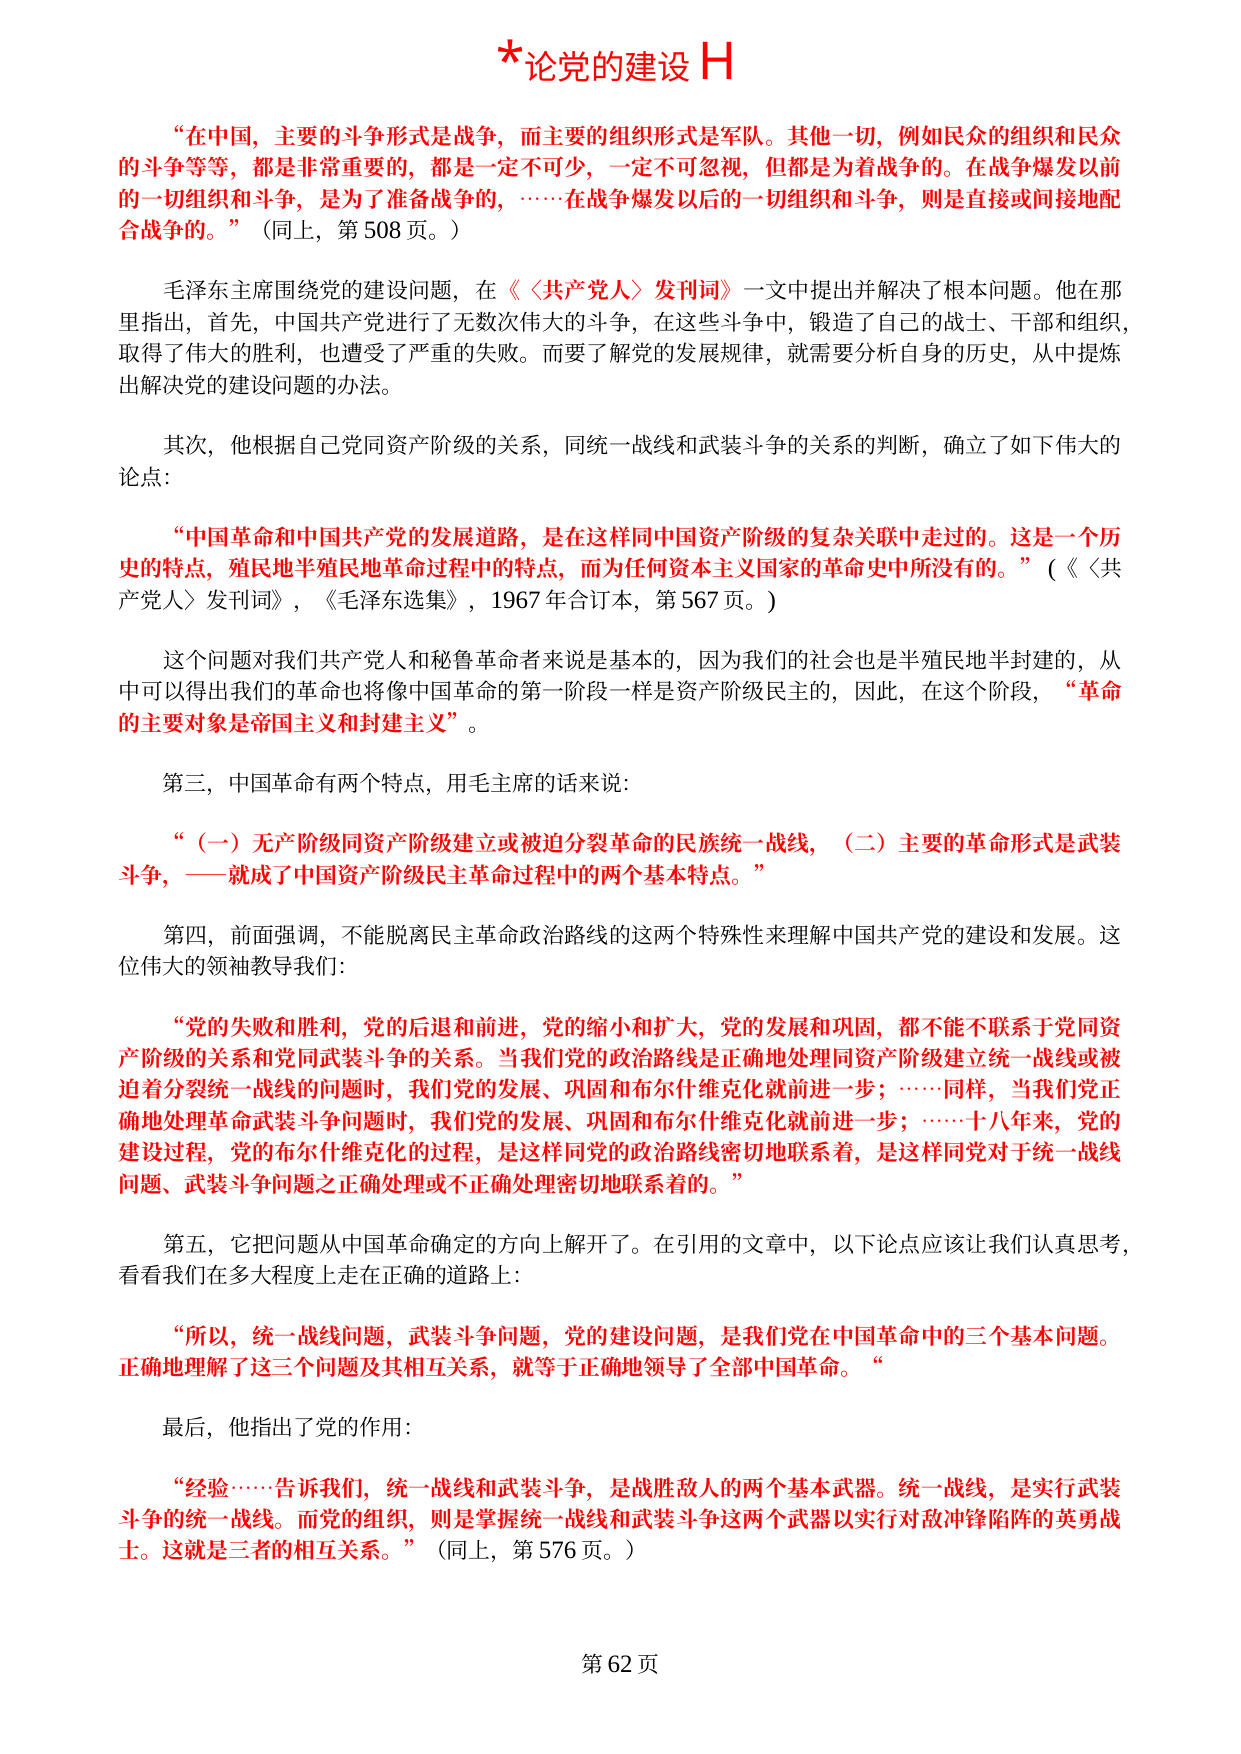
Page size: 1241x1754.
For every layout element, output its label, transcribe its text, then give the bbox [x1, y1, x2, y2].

text 第三，中国革命有两个特点，用毛主席的话来说： [118, 766, 1122, 798]
text “党的失败和胜利，党的后退和前进，党的缩小和扩大，党的发展和巩固，都不能不联系于党同资产阶级的关系和党同武装斗争的关系。当我们党的政治路线是正确地处理同资产阶级建立统一战线或被迫着分裂统一战线的问题时，我们党的发展、巩固和布尔什维克化就前进一步；……同样，当我们党正确地处理革命武装斗争问题时，我们党的发展、巩固和布尔什维克化就前进一步；……十八年来，党的建设过程，党的布尔什维克化的过程，是这样同党的政治路线密切地联系着，是这样同党对于统一战线问题、武装斗争问题之正确处理或不正确处理密切地联系着的。” [118, 1010, 1122, 1198]
text 这个问题对我们共产党人和秘鲁革命者来说是基本的，因为我们的社会也是半殖民地半封建的，从中可以得出我们的革命也将像中国革命的第一阶段一样是资产阶级民主的，因此，在这个阶段，“革命的主要对象是帝国主义和封建主义”。 [118, 643, 1122, 737]
text 最后，他指出了党的作用： [118, 1411, 1122, 1442]
text 毛泽东主席围绕党的建设问题，在《〈共产党人〉发刊词》一文中提出并解决了根本问题。他在那里指出，首先，中国共产党进行了无数次伟大的斗争，在这些斗争中，锻造了自己的战士、干部和组织，取得了伟大的胜利，也遭受了严重的失败。而要了解党的发展规律，就需要分析自身的历史，从中提炼出解决党的建设问题的办法。 [118, 274, 1122, 399]
text 第五，它把问题从中国革命确定的方向上解开了。在引用的文章中，以下论点应该让我们认真思考，看看我们在多大程度上走在正确的道路上： [118, 1227, 1122, 1290]
text “（一）无产阶级同资产阶级建立或被迫分裂革命的民族统一战线，（二）主要的革命形式是武装斗争，——就成了中国资产阶级民主革命过程中的两个基本特点。” [118, 826, 1122, 889]
text “在中国，主要的斗争形式是战争，而主要的组织形式是军队。其他一切，例如民众的组织和民众的斗争等等，都是非常重要的，都是一定不可少，一定不可忽视，但都是为着战争的。在战争爆发以前的一切组织和斗争，是为了准备战争的，……在战争爆发以后的一切组织和斗争，则是直接或间接地配合战争的。”（同上，第508页。） [118, 119, 1122, 245]
text 其次，他根据自己党同资产阶级的关系，同统一战线和武装斗争的关系的判断，确立了如下伟大的论点： [118, 428, 1122, 491]
text “所以，统一战线问题，武装斗争问题，党的建设问题，是我们党在中国革命中的三个基本问题。正确地理解了这三个问题及其相互关系，就等于正确地领导了全部中国革命。“ [118, 1319, 1122, 1382]
text “经验……告诉我们，统一战线和武装斗争，是战胜敌人的两个基本武器。统一战线，是实行武装斗争的统一战线。而党的组织，则是掌握统一战线和武装斗争这两个武器以实行对敌冲锋陷阵的英勇战士。这就是三者的相互关系。”（同上，第576页。） [118, 1471, 1122, 1565]
text “中国革命和中国共产党的发展道路，是在这样同中国资产阶级的复杂关联中走过的。这是一个历史的特点，殖民地半殖民地革命过程中的特点，而为任何资本主义国家的革命史中所没有的。” (《〈共产党人〉发刊词》，《毛泽东选集》，1967年合订本，第567页。) [118, 520, 1122, 614]
text 第四，前面强调，不能脱离民主革命政治路线的这两个特殊性来理解中国共产党的建设和发展。这位伟大的领袖教导我们： [118, 918, 1122, 981]
